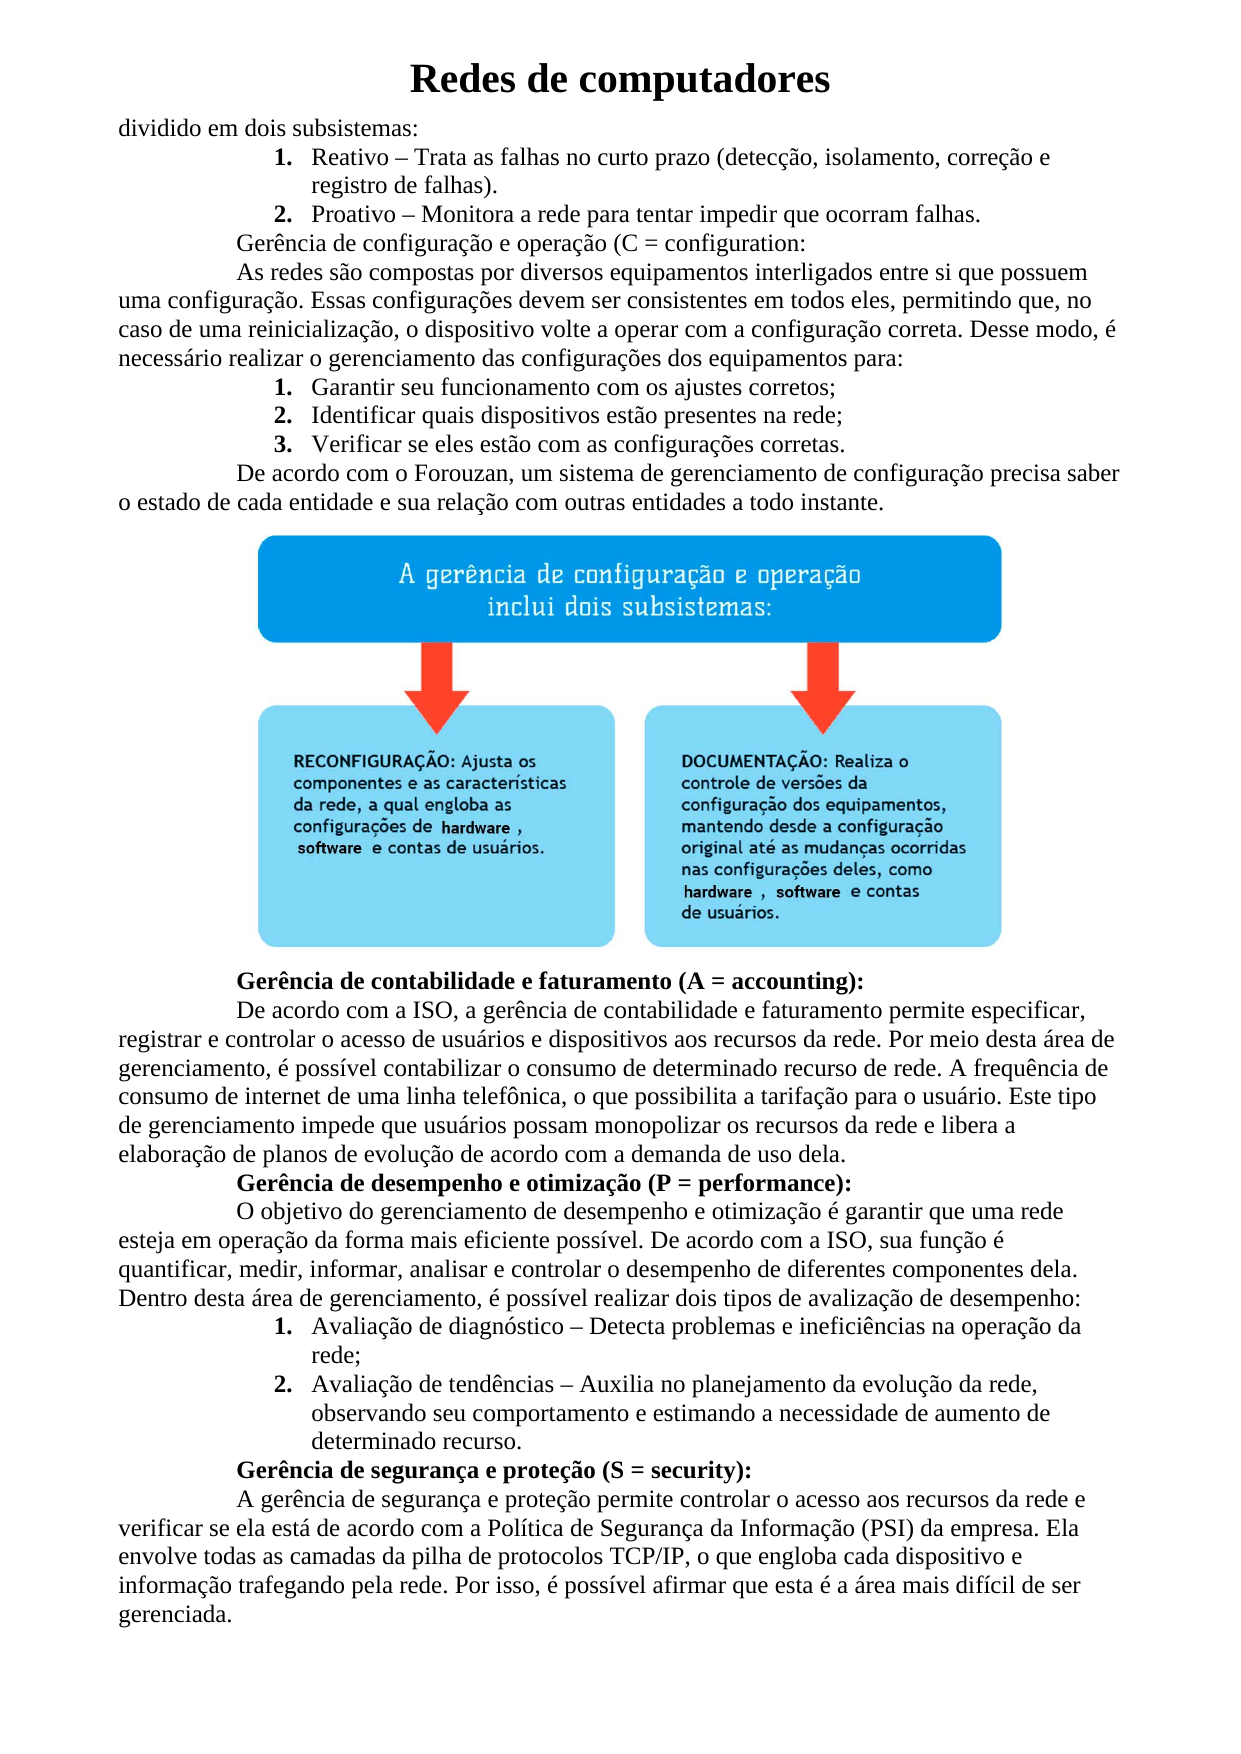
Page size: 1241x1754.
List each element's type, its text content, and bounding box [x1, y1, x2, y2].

list Avaliação de diagnóstico – Detecta problemas e ineficiências na operação da rede; [274, 1311, 1122, 1369]
text dividido em dois subsistemas: [118, 113, 1122, 142]
text Gerência de desempenho e otimização (P = performance): [118, 1168, 1122, 1196]
picture [219, 515, 1022, 967]
list Garantir seu funcionamento com os ajustes corretos; [274, 372, 1122, 400]
text De acordo com o Forouzan, um sistema de gerenciamento de configuração precisa saber o estado de cada entidade e sua relação com outras entidades a todo instante. [118, 458, 1122, 515]
text O objetivo do gerenciamento de desempenho e otimização é garantir que uma rede esteja em operação da forma mais eficiente possível. De acordo com a ISO, sua função é quantificar, medir, informar, analisar e controlar o desempenho de diferentes componentes dela. Dentro desta área de gerenciamento, é possível realizar dois tipos de avalização de desempenho: [118, 1196, 1122, 1311]
text Gerência de configuração e operação (C = configuration: [118, 228, 1122, 257]
list Reativo – Trata as falhas no curto prazo (detecção, isolamento, correção e registro de falhas). [274, 142, 1122, 199]
text Gerência de contabilidade e faturamento (A = accounting): [118, 967, 1122, 995]
text As redes são compostas por diversos equipamentos interligados entre si que possuem uma configuração. Essas configurações devem ser consistentes em todos eles, permitindo que, no caso de uma reinicialização, o dispositivo volte a operar com a configuração correta. Desse modo, é necessário realizar o gerenciamento das configurações dos equipamentos para: [118, 257, 1122, 372]
list Verificar se eles estão com as configurações corretas. [274, 429, 1122, 458]
list Identificar quais dispositivos estão presentes na rede; [274, 400, 1122, 429]
text Gerência de segurança e proteção (S = security): [118, 1455, 1122, 1484]
list Avaliação de tendências – Auxilia no planejamento da evolução da rede, observando seu comportamento e estimando a necessidade de aumento de determinado recurso. [274, 1369, 1122, 1455]
text A gerência de segurança e proteção permite controlar o acesso aos recursos da rede e verificar se ela está de acordo com a Política de Segurança da Informação (PSI) da empresa. Ela envolve todas as camadas da pilha de protocolos TCP/IP, o que engloba cada dispositivo e informação trafegando pela rede. Por isso, é possível afirmar que esta é a área mais difícil de ser gerenciada. [118, 1484, 1122, 1628]
list Proativo – Monitora a rede para tentar impedir que ocorram falhas. [274, 199, 1122, 228]
text De acordo com a ISO, a gerência de contabilidade e faturamento permite especificar, registrar e controlar o acesso de usuários e dispositivos aos recursos da rede. Por meio desta área de gerenciamento, é possível contabilizar o consumo de determinado recurso de rede. A frequência de consumo de internet de uma linha telefônica, o que possibilita a tarifação para o usuário. Este tipo de gerenciamento impede que usuários possam monopolizar os recursos da rede e libera a elaboração de planos de evolução de acordo com a demanda de uso dela. [118, 995, 1122, 1168]
